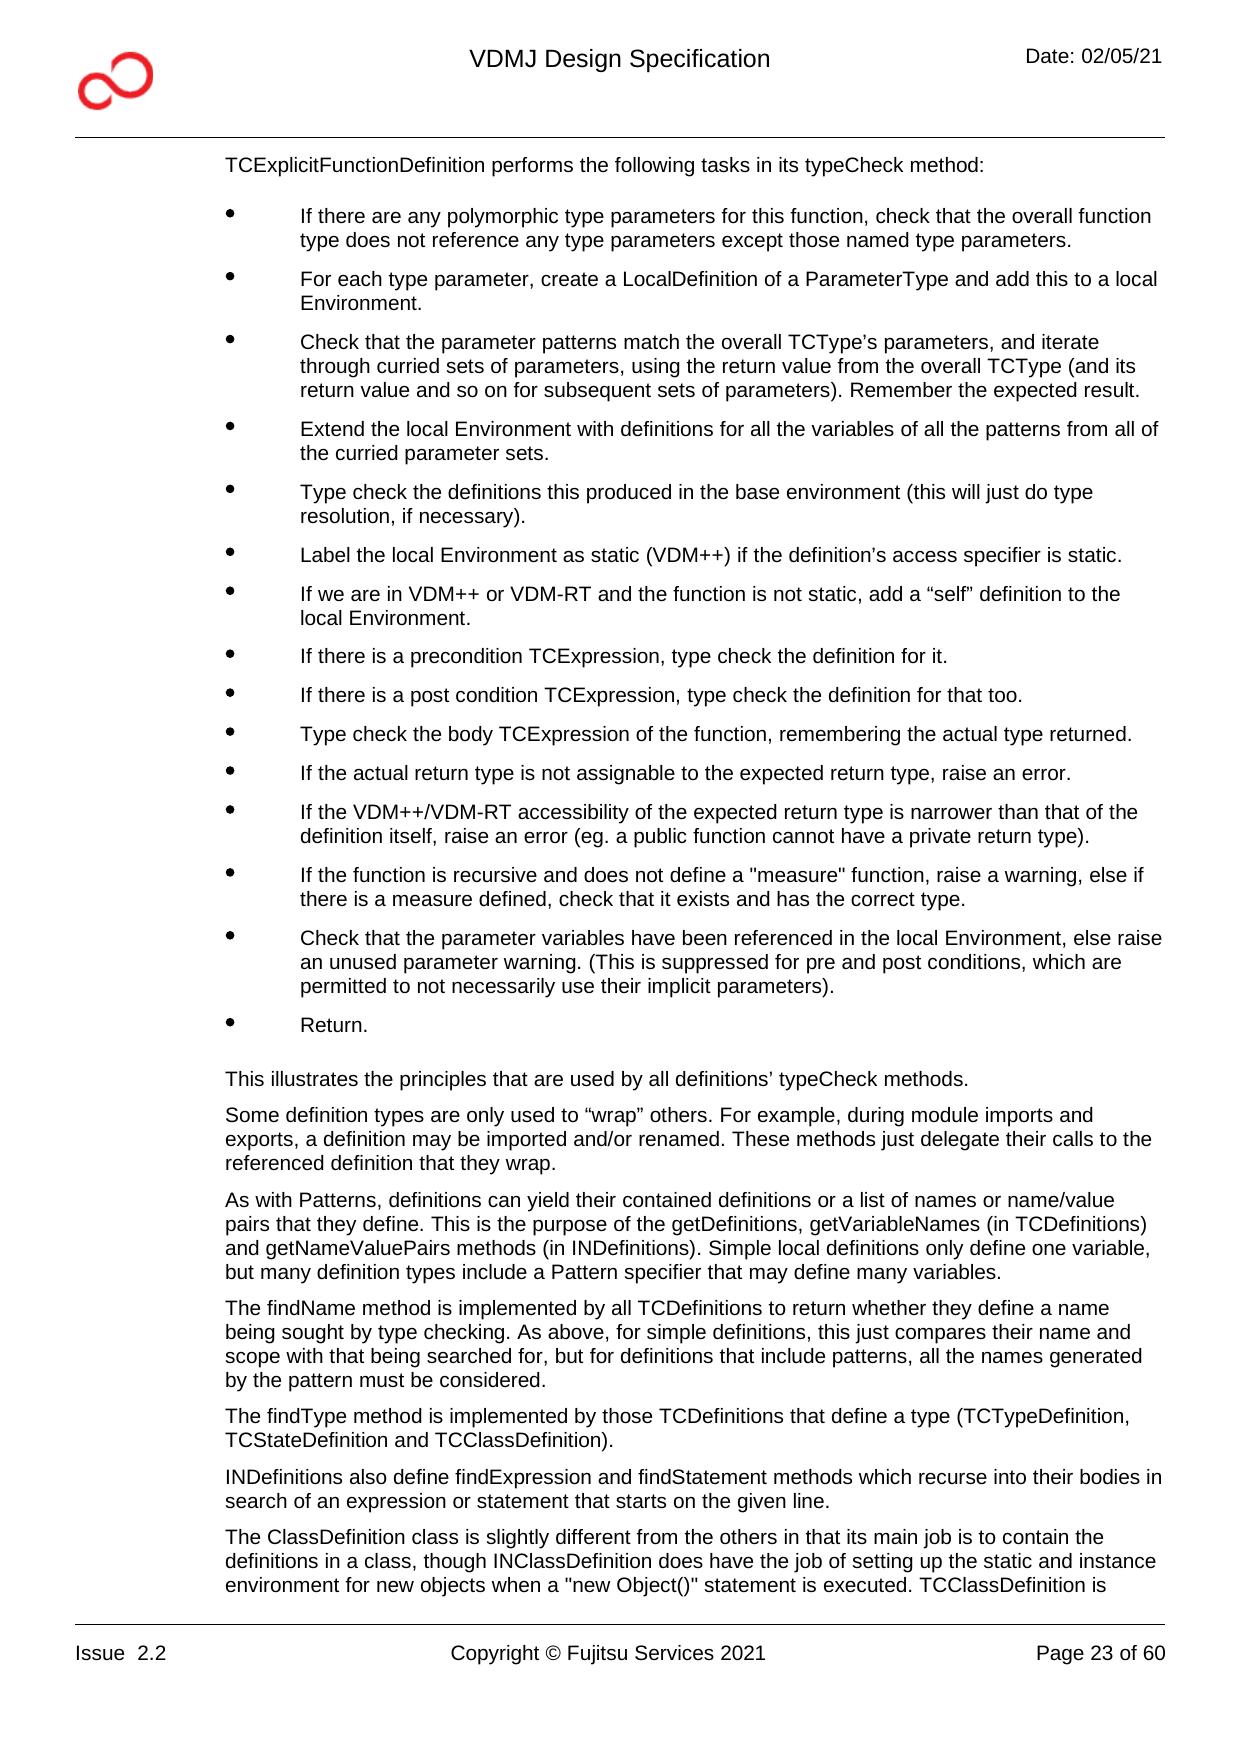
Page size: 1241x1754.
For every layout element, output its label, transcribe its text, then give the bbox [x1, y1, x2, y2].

text This illustrates the principles that are used by all definitions’ typeCheck methods. [225, 1067, 1165, 1091]
list If there are any polymorphic type parameters for this function, check that the overall function type does not reference any type parameters except those named type parameters. [225, 204, 1165, 252]
text Some definition types are only used to “wrap” others. For example, during module imports and exports, a definition may be imported and/or renamed. These methods just delegate their calls to the referenced definition that they wrap. [225, 1104, 1165, 1176]
list If the VDM++/VDM-RT accessibility of the expected return type is narrower than that of the definition itself, raise an error (eg. a public function cannot have a private return type). [225, 801, 1165, 848]
list Type check the body TCExpression of the function, remembering the actual type returned. [225, 723, 1165, 747]
text As with Patterns, definitions can yield their contained definitions or a list of names or name/value pairs that they define. This is the purpose of the getDefinitions, getVariableNames (in TCDefinitions) and getNameValuePairs methods (in INDefinitions). Simple local definitions only define one variable, but many definition types include a Pattern specifier that may define many variables. [225, 1188, 1165, 1284]
text INDefinitions also define findExpression and findStatement methods which recurse into their bodies in search of an expression or statement that starts on the given line. [225, 1465, 1165, 1513]
text TCExplicitFunctionDefinition performs the following tasks in its typeCheck method: [225, 153, 1165, 177]
list If we are in VDM++ or VDM-RT and the function is not static, add a “self” definition to the local Environment. [225, 582, 1165, 630]
list Check that the parameter variables have been referenced in the local Environment, else raise an unused parameter warning. (This is suppressed for pre and post conditions, which are permitted to not necessarily use their implicit parameters). [225, 926, 1165, 998]
list If the actual return type is not assignable to the expected return type, raise an error. [225, 762, 1165, 786]
list If there is a precondition TCExpression, type check the definition for it. [225, 645, 1165, 669]
list Extend the local Environment with definitions for all the variables of all the patterns from all of the curried parameter sets. [225, 417, 1165, 465]
list Check that the parameter patterns match the overall TCType’s parameters, and iterate through curried sets of parameters, using the return value from the overall TCType (and its return value and so on for subsequent sets of parameters). Remember the expected result. [225, 330, 1165, 402]
list Type check the definitions this produced in the base environment (this will just do type resolution, if necessary). [225, 480, 1165, 528]
text The findName method is implemented by all TCDefinitions to return whether they define a name being sought by type checking. As above, for simple definitions, this just compares their name and scope with that being searched for, but for definitions that include patterns, all the names generated by the pattern must be considered. [225, 1296, 1165, 1392]
picture [78, 44, 153, 120]
list If there is a post condition TCExpression, type check the definition for that too. [225, 684, 1165, 708]
text The ClassDefinition class is slightly different from the others in that its main job is to contain the definitions in a class, though INClassDefinition does have the job of setting up the static and instance environment for new objects when a "new Object()" statement is executed. TCClassDefinition is [225, 1526, 1165, 1597]
list Label the local Environment as static (VDM++) if the definition’s access specifier is static. [225, 543, 1165, 567]
text The findType method is implemented by those TCDefinitions that define a type (TCTypeDefinition, TCStateDefinition and TCClassDefinition). [225, 1405, 1165, 1453]
list Return. [225, 1013, 1165, 1037]
list For each type parameter, create a LocalDefinition of a ParameterType and add this to a local Environment. [225, 267, 1165, 315]
list If the function is recursive and does not define a "measure" function, raise a warning, else if there is a measure defined, check that it exists and has the correct type. [225, 863, 1165, 911]
